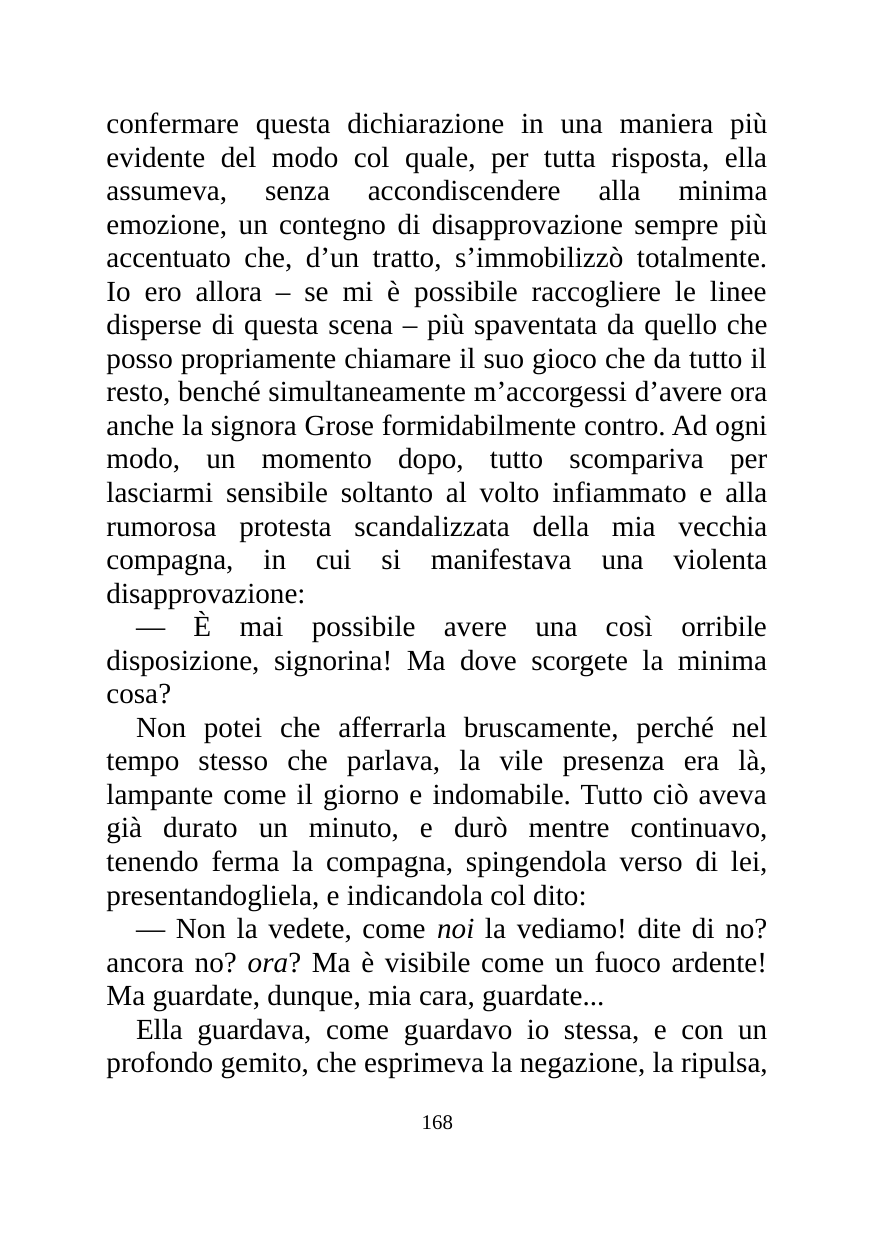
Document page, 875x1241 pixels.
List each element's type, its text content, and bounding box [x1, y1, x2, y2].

text confermare questa dichiarazione in una maniera più evidente del modo col quale, per tutta risposta, ella assumeva, senza accondiscendere alla minima emozione, un contegno di disapprovazione sempre più accentuato che, d’un tratto, s’immobilizzò totalmente. Io ero allora – se mi è possibile raccogliere le linee disperse di questa scena – più spaventata da quello che posso propriamente chiamare il suo gioco che da tutto il resto, benché simultaneamente m’accorgessi d’avere ora anche la signora Grose formidabilmente contro. Ad ogni modo, un momento dopo, tutto scompariva per lasciarmi sensibile soltanto al volto infiammato e alla rumorosa protesta scandalizzata della mia vecchia compagna, in cui si manifestava una violenta disapprovazione: [106, 106, 768, 609]
text — È mai possibile avere una così orribile disposizione, signorina! Ma dove scorgete la minima cosa? [106, 609, 768, 710]
text — Non la vedete, come noi la vediamo! dite di no? ancora no? ora? Ma è visibile come un fuoco ardente! Ma guardate, dunque, mia cara, guardate... [106, 911, 768, 1012]
text Non potei che afferrarla bruscamente, perché nel tempo stesso che parlava, la vile presenza era là, lampante come il giorno e indomabile. Tutto ciò aveva già durato un minuto, e durò mentre continuavo, tenendo ferma la compagna, spingendola verso di lei, presentandogliela, e indicandola col dito: [106, 710, 768, 911]
text Ella guardava, come guardavo io stessa, e con un profondo gemito, che esprimeva la negazione, la ripulsa, [106, 1012, 768, 1079]
